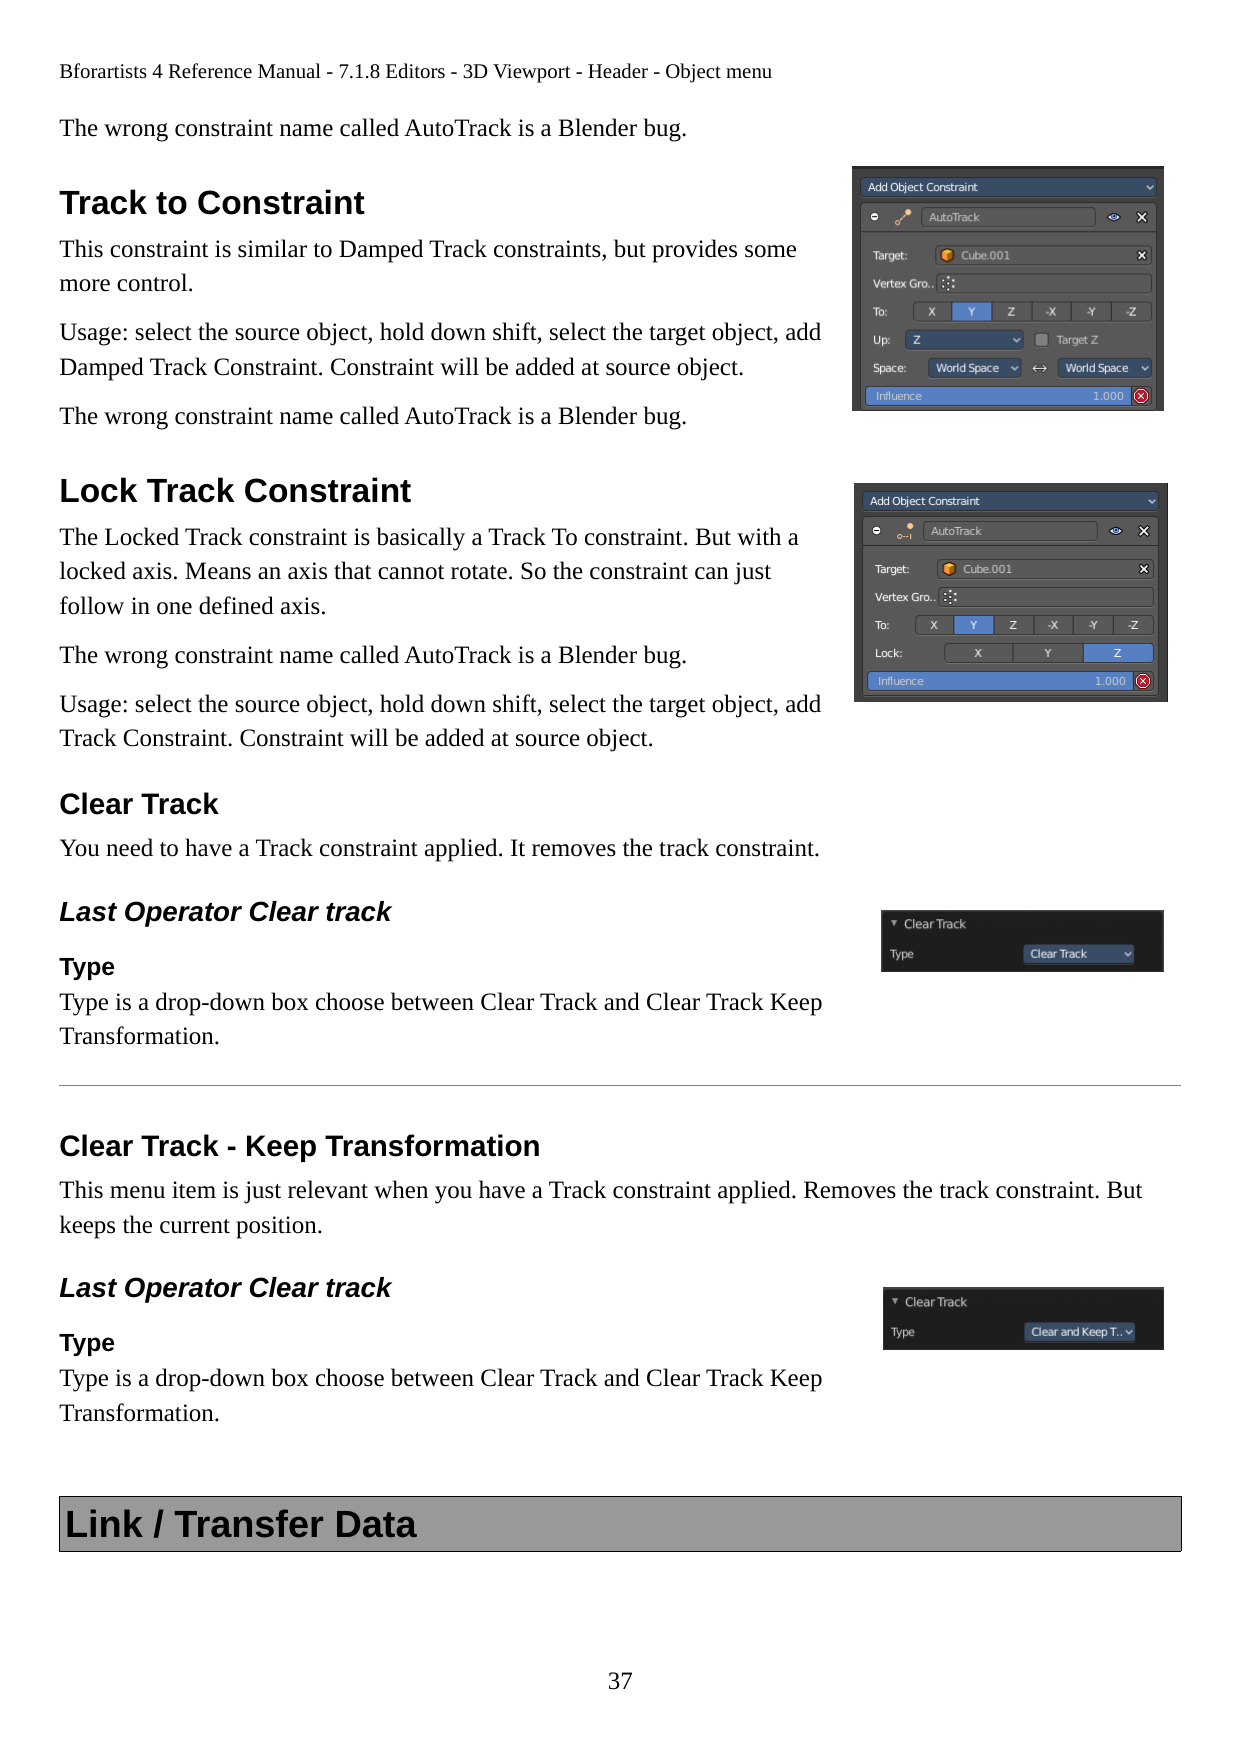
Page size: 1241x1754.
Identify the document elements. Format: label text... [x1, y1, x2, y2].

subtitle Last Operator Clear track [59, 1271, 1181, 1303]
subtitle Clear Track - Keep Transformation [59, 1129, 1181, 1163]
text The wrong constraint name called AutoTrack is a Blender bug. [59, 113, 1181, 141]
subtitle Type [59, 1328, 1181, 1357]
text Usage: select the source object, hold down shift, select the target object, add Track Constraint. Constraint will be added at source object. [59, 689, 1181, 752]
picture [883, 1287, 1164, 1350]
text The wrong constraint name called AutoTrack is a Blender bug. [59, 640, 854, 668]
text The Locked Track constraint is basically a Track To constraint. But with a locked axis. Means an axis that cannot rotate. So the constraint can just follow in one defined axis. [59, 522, 854, 619]
subtitle Clear Track [59, 787, 1181, 821]
text Type is a drop-down box choose between Clear Track and Clear Track Keep Transformation. [59, 1363, 1181, 1426]
subtitle Last Operator Clear track [59, 895, 1181, 927]
text This constraint is similar to Damped Track constraints, but provides some more control. [59, 234, 852, 297]
subtitle Track to Constraint [59, 182, 852, 221]
text This menu item is just relevant when you have a Track constraint applied. Removes the track constraint. But keeps the current position. [59, 1175, 1181, 1239]
text Usage: select the source object, hold down shift, select the target object, add Damped Track Constraint. Constraint will be added at source object. [59, 317, 852, 380]
subtitle Type [59, 952, 1181, 980]
picture [852, 166, 1164, 411]
subtitle [1164, 182, 1181, 221]
text The wrong constraint name called AutoTrack is a Blender bug. [59, 401, 1181, 429]
picture [881, 910, 1164, 972]
text Type is a drop-down box choose between Clear Track and Clear Track Keep Transformation. [59, 987, 1181, 1050]
text You need to have a Track constraint applied. It removes the track constraint. [59, 833, 1181, 862]
table_header Link / Transfer Data [60, 1497, 1181, 1551]
picture [854, 483, 1168, 702]
subtitle Lock Track Constraint [59, 471, 1181, 509]
